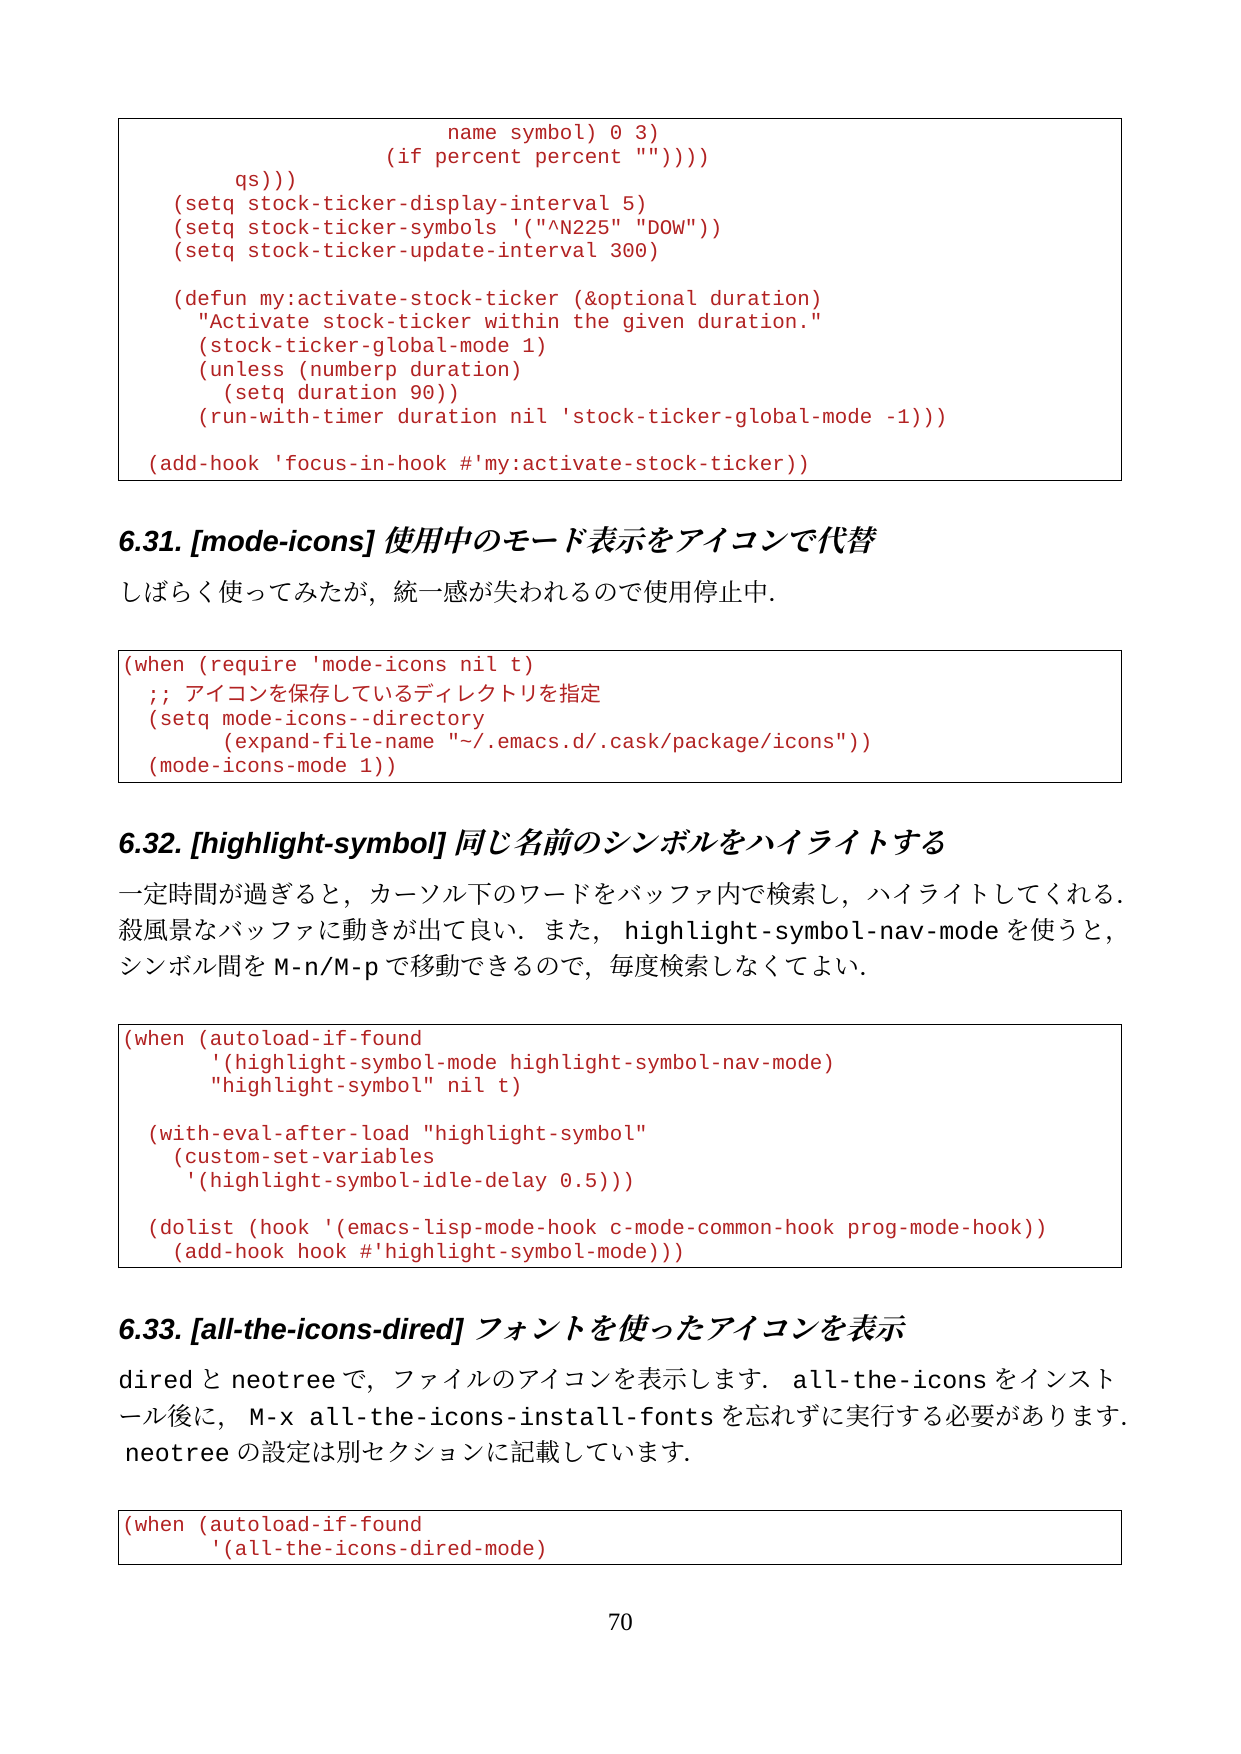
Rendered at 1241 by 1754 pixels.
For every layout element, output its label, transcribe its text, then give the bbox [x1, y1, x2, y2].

text (run-with-timer duration nil 'stock-ticker-global-mode -1))) [119, 402, 1121, 426]
text "highlight-symbol" nil t) [119, 1071, 1121, 1095]
text ;; アイコンを保存しているディレクトリを指定 [119, 673, 1121, 704]
text '(all-the-icons-dired-mode) [119, 1534, 1121, 1564]
text 一定時間が過ぎると，カーソル下のワードをバッファ内で検索し，ハイライトしてくれる．殺風景なバッファに動きが出て良い．また， highlight-symbol-nav-mode を使うと，シンボル間を M-n/M-p で移動できるので，毎度検索しなくてよい． [118, 874, 1122, 1012]
text (setq stock-ticker-display-interval 5) [119, 189, 1121, 213]
text (add-hook 'focus-in-hook #'my:activate-stock-ticker)) [119, 449, 1121, 480]
text しばらく使ってみたが，統一感が失われるので使用停止中． [118, 572, 1122, 637]
text (unless (numberp duration) [119, 354, 1121, 378]
subtitle [mode-icons] 使用中のモード表示をアイコンで代替 [118, 518, 1122, 560]
text '(highlight-symbol-idle-delay 0.5))) [119, 1166, 1121, 1189]
text (setq duration 90)) [119, 378, 1121, 402]
text qs))) [119, 165, 1121, 189]
subtitle [all-the-icons-dired] フォントを使ったアイコンを表示 [118, 1306, 1122, 1348]
text (stock-ticker-global-mode 1) [119, 331, 1121, 354]
text dired と neotree で，ファイルのアイコンを表示します． all-the-icons をインストール後に， M-x all-the-icons-install-fonts を忘れずに実行する必要があります． neotree の設定は別セクションに記載しています． [118, 1360, 1122, 1498]
text (with-eval-after-load "highlight-symbol" [119, 1119, 1121, 1142]
text (custom-set-variables [119, 1142, 1121, 1166]
text name symbol) 0 3) [119, 119, 1121, 142]
text (mode-icons-mode 1)) [119, 751, 1121, 782]
text (dolist (hook '(emacs-lisp-mode-hook c-mode-common-hook prog-mode-hook)) [119, 1213, 1121, 1237]
text (setq mode-icons--directory [119, 704, 1121, 727]
text (if percent percent "")))) [119, 142, 1121, 165]
text "Activate stock-ticker within the given duration." [119, 307, 1121, 331]
subtitle [highlight-symbol] 同じ名前のシンボルをハイライトする [118, 820, 1122, 862]
text '(highlight-symbol-mode highlight-symbol-nav-mode) [119, 1048, 1121, 1071]
text (expand-file-name "~/.emacs.d/.cask/package/icons")) [119, 727, 1121, 751]
text (when (autoload-if-found [119, 1511, 1121, 1534]
text (defun my:activate-stock-ticker (&optional duration) [119, 284, 1121, 307]
text (setq stock-ticker-update-interval 300) [119, 236, 1121, 260]
text (setq stock-ticker-symbols '("^N225" "DOW")) [119, 213, 1121, 236]
text (when (require 'mode-icons nil t) [119, 651, 1121, 673]
text (add-hook hook #'highlight-symbol-mode))) [119, 1237, 1121, 1267]
text (when (autoload-if-found [119, 1025, 1121, 1048]
